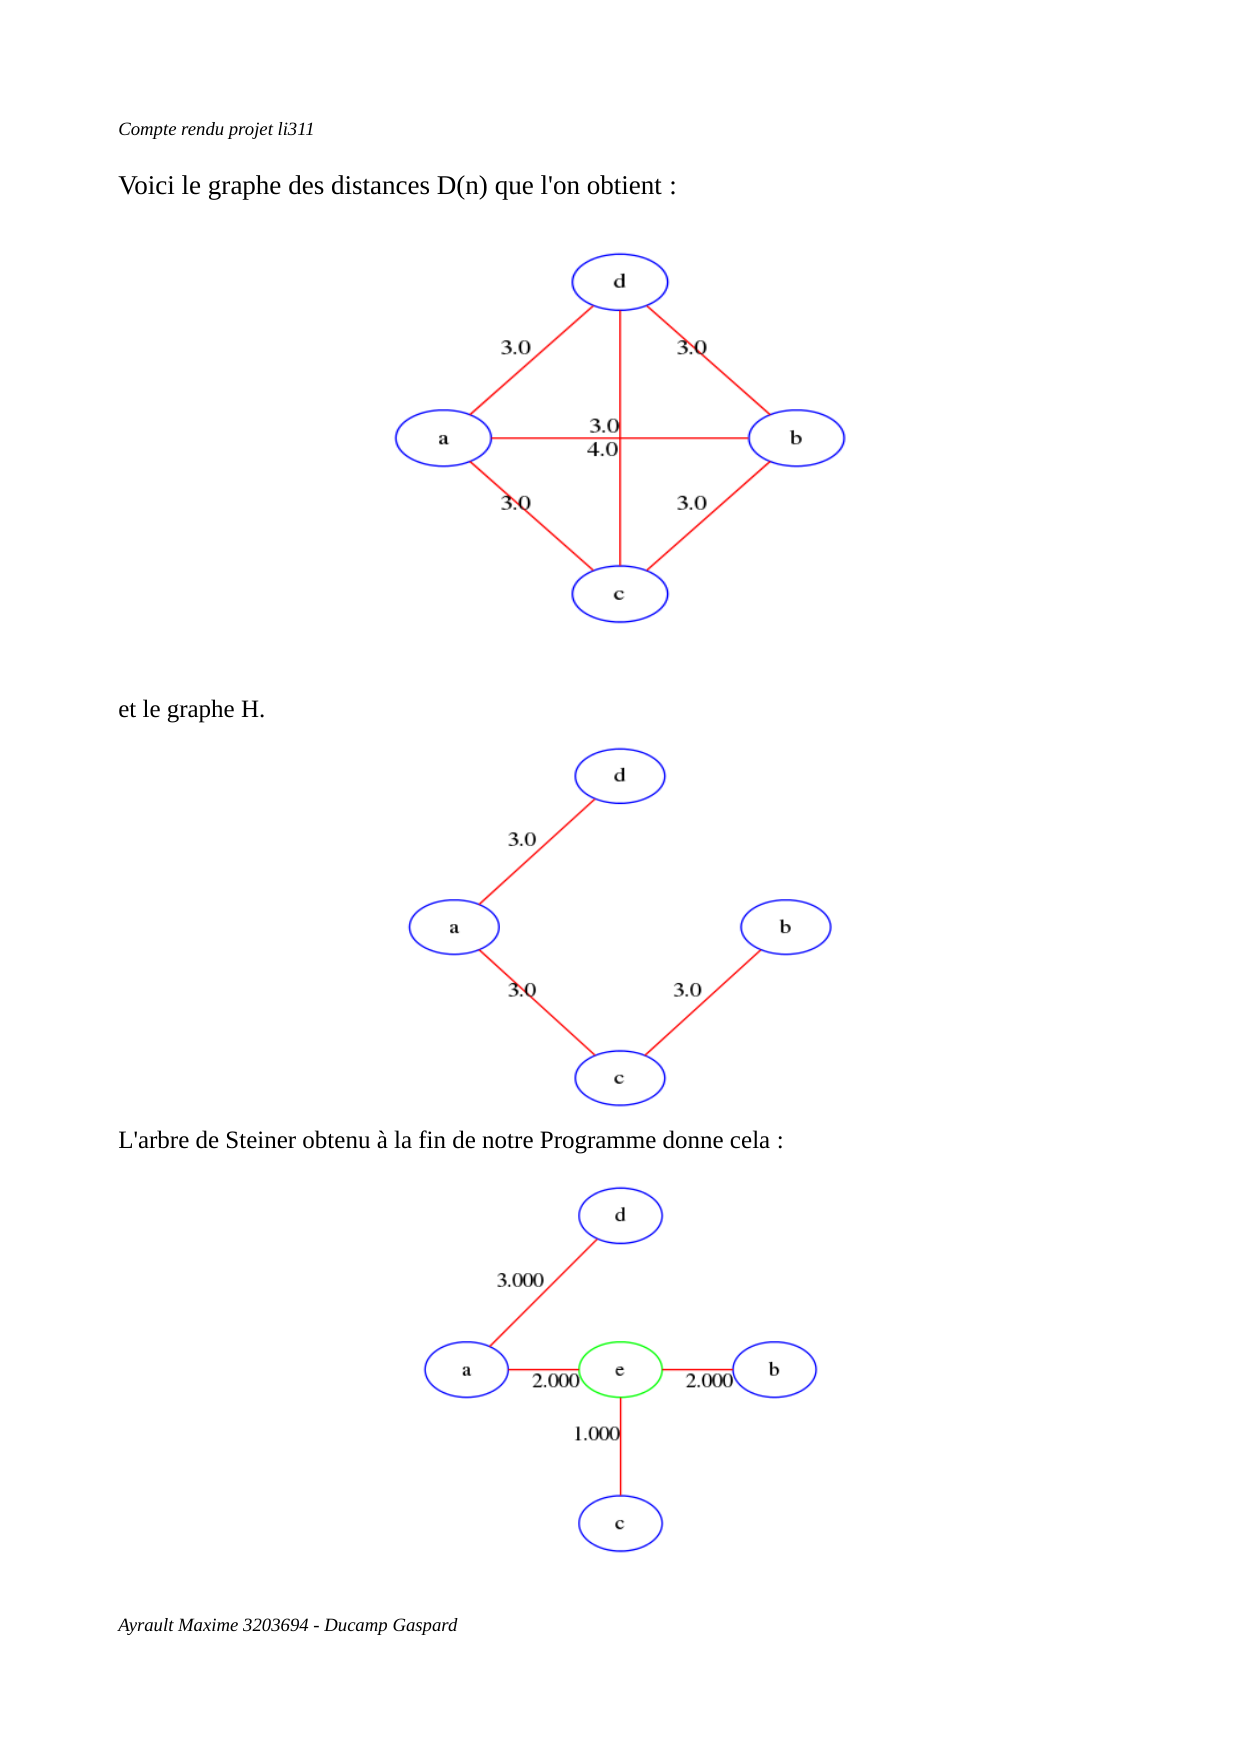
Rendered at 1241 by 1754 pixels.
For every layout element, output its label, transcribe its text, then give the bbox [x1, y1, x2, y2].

picture [419, 1182, 822, 1557]
picture [389, 248, 851, 628]
text Voici le graphe des distances D(n) que l'on obtient : [118, 169, 1122, 200]
picture [403, 743, 837, 1111]
text et le graphe H. [118, 694, 1122, 723]
text L'arbre de Steiner obtenu à la fin de notre Programme donne cela : [118, 1125, 1122, 1154]
